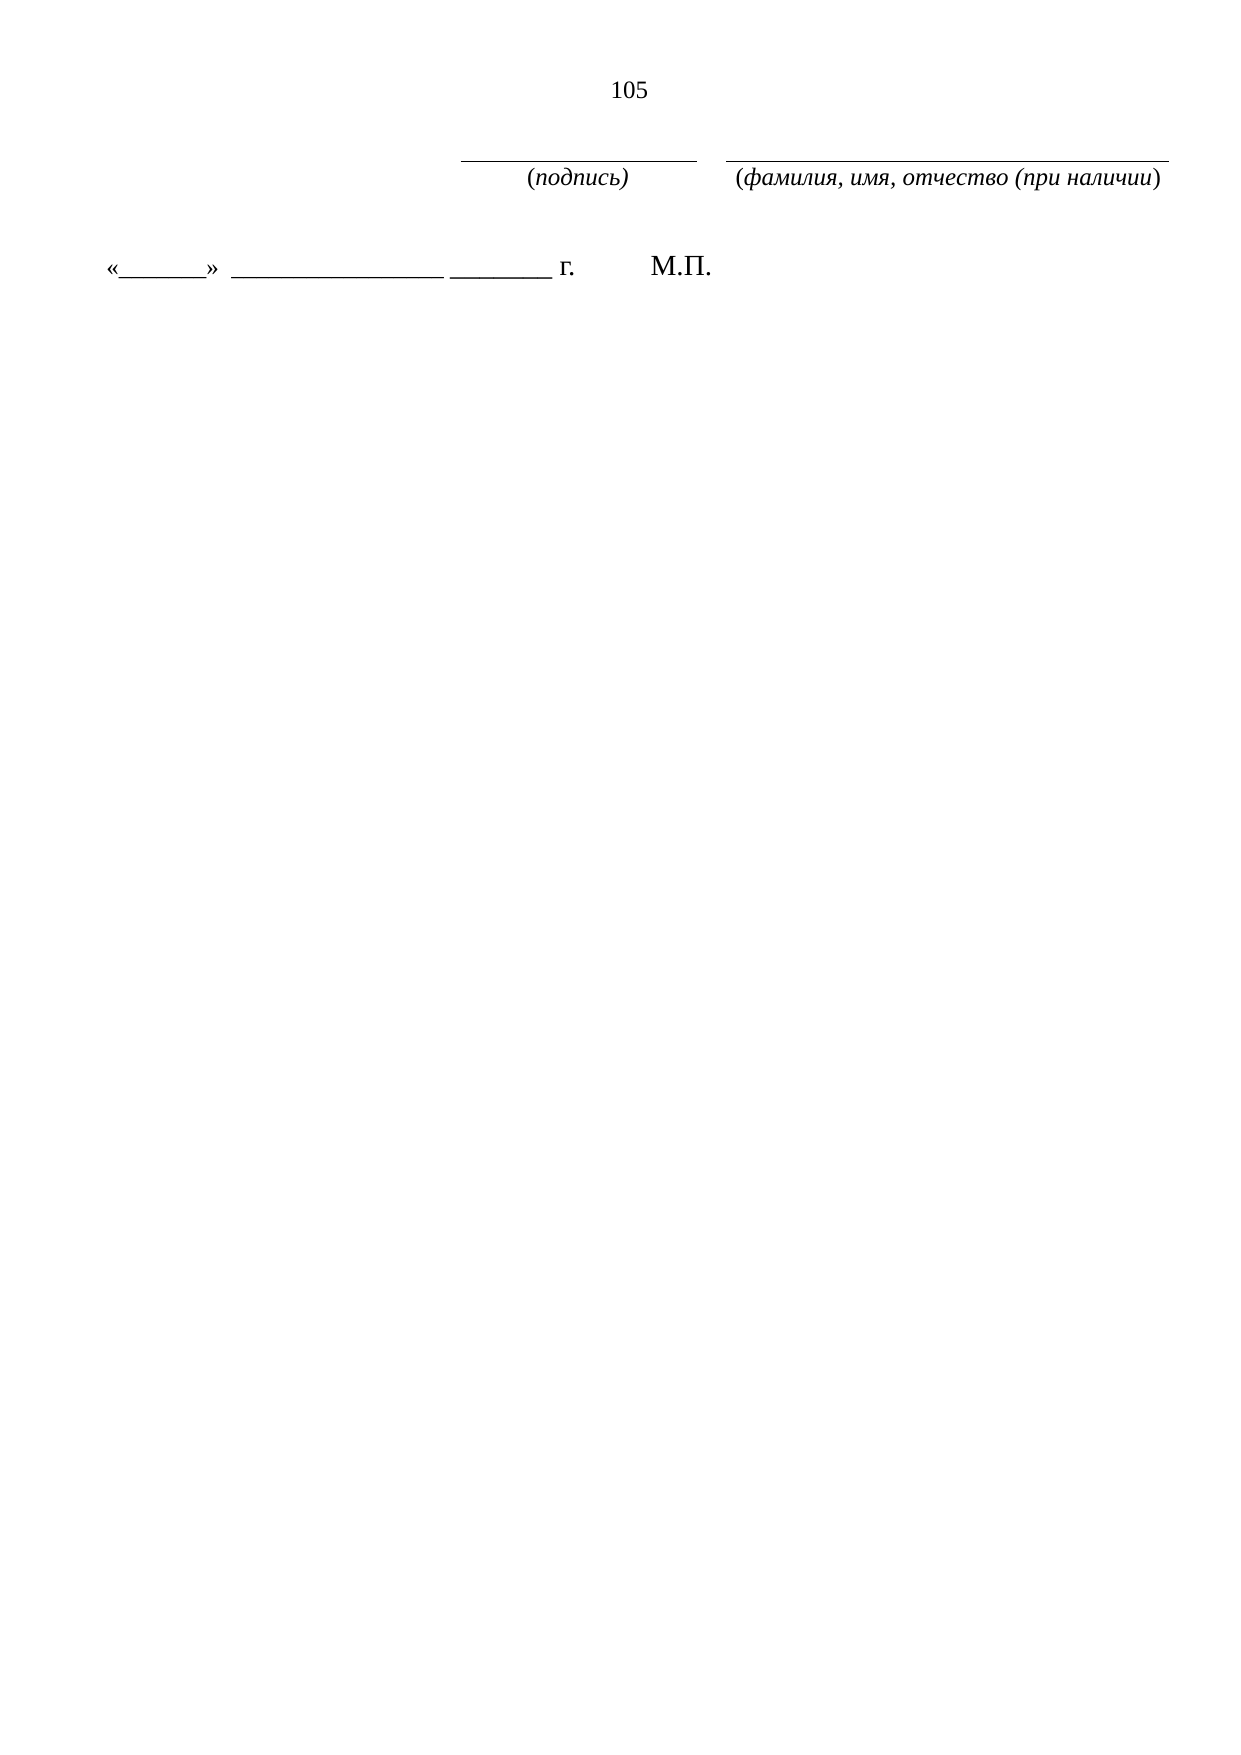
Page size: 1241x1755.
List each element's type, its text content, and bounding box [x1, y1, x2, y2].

text «_______» _________________ _______ г. М.П. [106, 248, 1181, 282]
table_cell [697, 161, 726, 191]
table_cell (фамилия, имя, отчество (при наличии) [726, 162, 1169, 191]
table_header [697, 133, 726, 161]
table_cell (подпись) [461, 162, 697, 191]
table_header [461, 133, 697, 161]
table_header [106, 133, 431, 161]
table_cell [431, 161, 461, 191]
table_header [726, 133, 1169, 161]
table_cell [106, 161, 431, 191]
table_header [431, 133, 461, 161]
